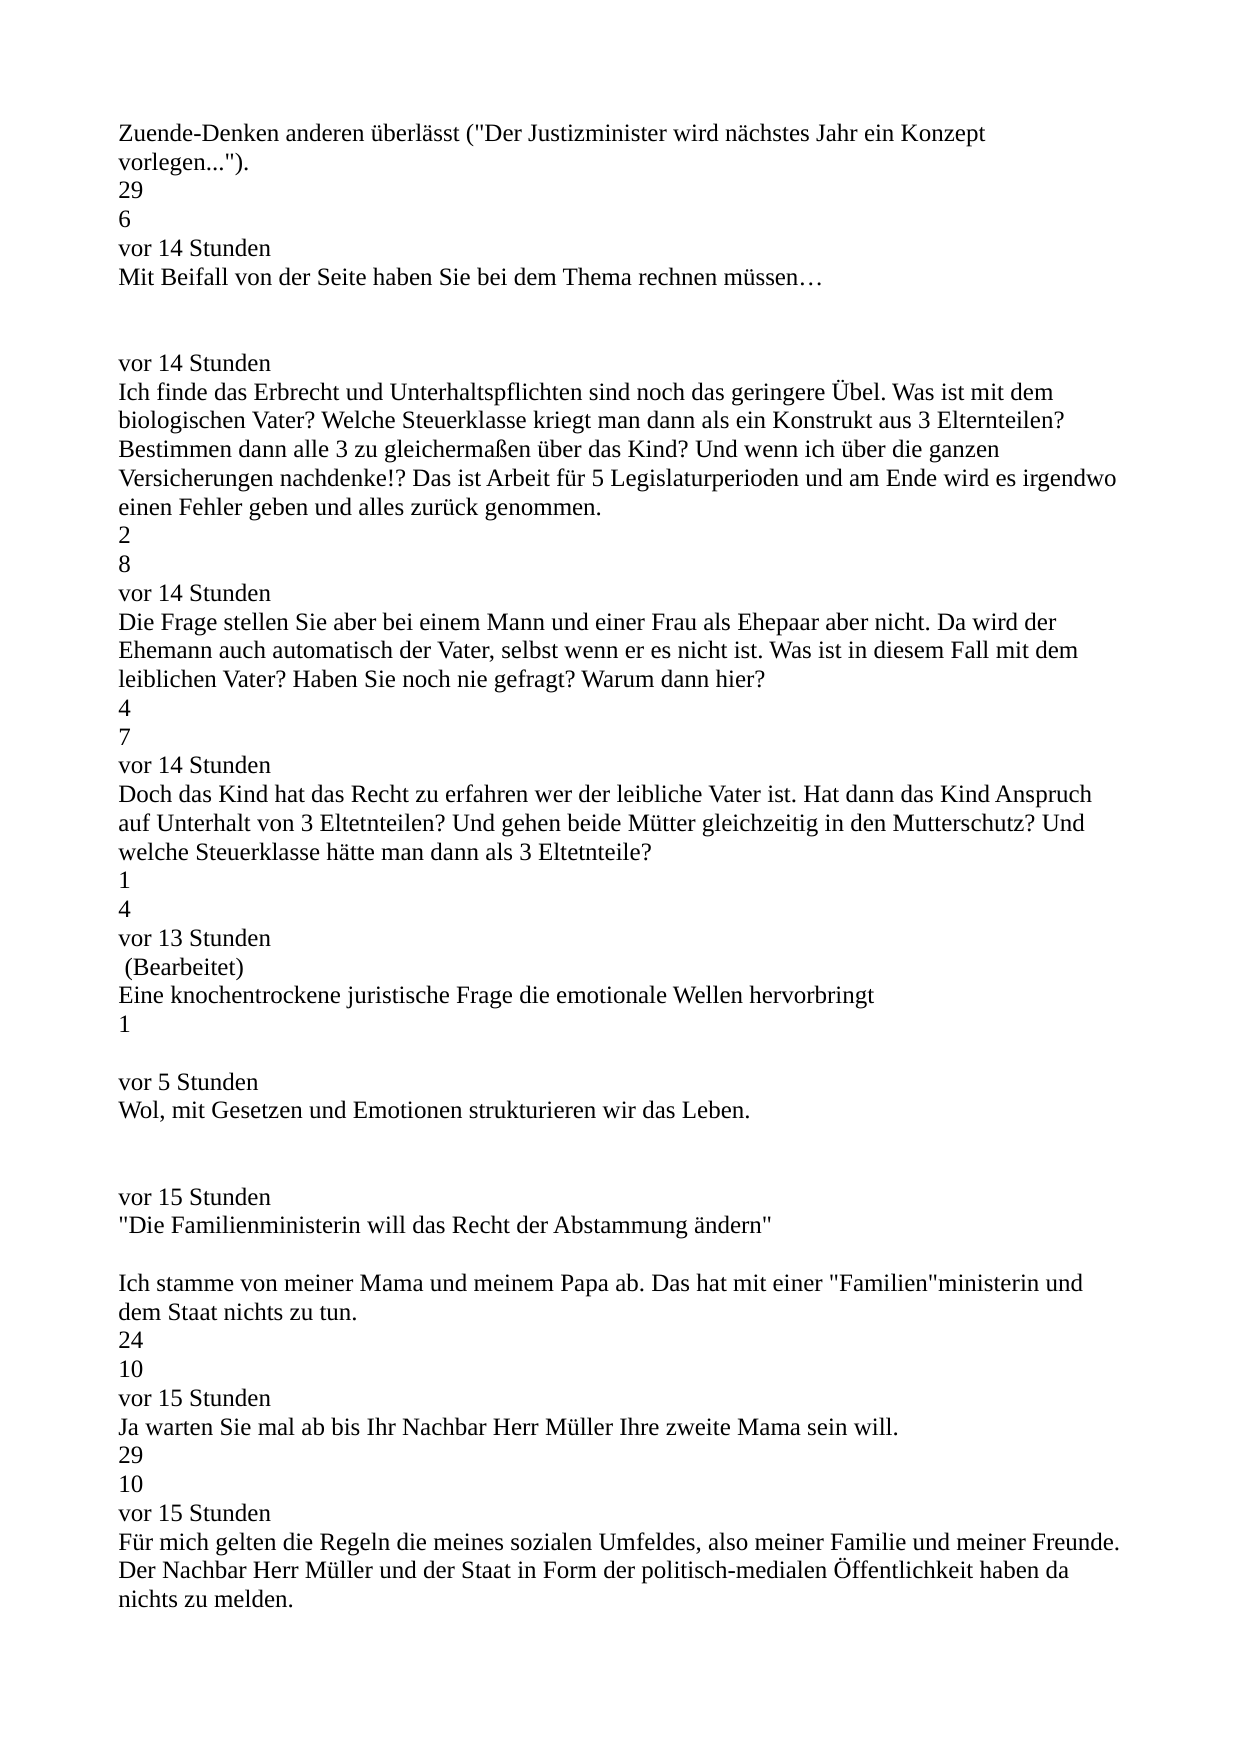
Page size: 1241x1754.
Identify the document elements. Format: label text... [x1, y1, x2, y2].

text vor 13 Stunden [118, 923, 1122, 952]
text Ja warten Sie mal ab bis Ihr Nachbar Herr Müller Ihre zweite Mama sein will. [118, 1412, 1122, 1441]
text (Bearbeitet) [118, 952, 1122, 981]
text Für mich gelten die Regeln die meines sozialen Umfeldes, also meiner Familie und meiner Freunde. Der Nachbar Herr Müller und der Staat in Form der politisch-medialen Öffentlichkeit haben da nichts zu melden. [118, 1527, 1122, 1613]
text Wol, mit Gesetzen und Emotionen strukturieren wir das Leben. [118, 1096, 1122, 1124]
text 1 [118, 1009, 1122, 1038]
text vor 14 Stunden [118, 751, 1122, 779]
text 10 [118, 1354, 1122, 1383]
text Eine knochentrockene juristische Frage die emotionale Wellen hervorbringt [118, 981, 1122, 1009]
text vor 14 Stunden [118, 578, 1122, 607]
text 29 [118, 1441, 1122, 1469]
text 4 [118, 693, 1122, 722]
text Doch das Kind hat das Recht zu erfahren wer der leibliche Vater ist. Hat dann das Kind Anspruch auf Unterhalt von 3 Eltetnteilen? Und gehen beide Mütter gleichzeitig in den Mutterschutz? Und welche Steuerklasse hätte man dann als 3 Eltetnteile? [118, 779, 1122, 866]
text Ich finde das Erbrecht und Unterhaltspflichten sind noch das geringere Übel. Was ist mit dem biologischen Vater? Welche Steuerklasse kriegt man dann als ein Konstrukt aus 3 Elternteilen? Bestimmen dann alle 3 zu gleichermaßen über das Kind? Und wenn ich über die ganzen Versicherungen nachdenke!? Das ist Arbeit für 5 Legislaturperioden und am Ende wird es irgendwo einen Fehler geben und alles zurück genommen. [118, 377, 1122, 521]
text vor 15 Stunden [118, 1182, 1122, 1211]
text vor 5 Stunden [118, 1067, 1122, 1096]
text Ich stamme von meiner Mama und meinem Papa ab. Das hat mit einer "Familien"ministerin und dem Staat nichts zu tun. [118, 1268, 1122, 1326]
text vor 15 Stunden [118, 1383, 1122, 1412]
text 10 [118, 1469, 1122, 1498]
text vor 14 Stunden [118, 233, 1122, 262]
text 6 [118, 204, 1122, 233]
text Die Frage stellen Sie aber bei einem Mann und einer Frau als Ehepaar aber nicht. Da wird der Ehemann auch automatisch der Vater, selbst wenn er es nicht ist. Was ist in diesem Fall mit dem leiblichen Vater? Haben Sie noch nie gefragt? Warum dann hier? [118, 607, 1122, 693]
text Zuende-Denken anderen überlässt ("Der Justizminister wird nächstes Jahr ein Konzept vorlegen..."). [118, 118, 1122, 176]
text "Die Familienministerin will das Recht der Abstammung ändern" [118, 1211, 1122, 1239]
text 2 [118, 521, 1122, 549]
text 24 [118, 1326, 1122, 1354]
text 29 [118, 176, 1122, 204]
text Mit Beifall von der Seite haben Sie bei dem Thema rechnen müssen… [118, 262, 1122, 291]
text 8 [118, 549, 1122, 578]
text vor 14 Stunden [118, 348, 1122, 377]
text 1 [118, 866, 1122, 894]
text 4 [118, 894, 1122, 923]
text 7 [118, 722, 1122, 751]
text vor 15 Stunden [118, 1498, 1122, 1527]
